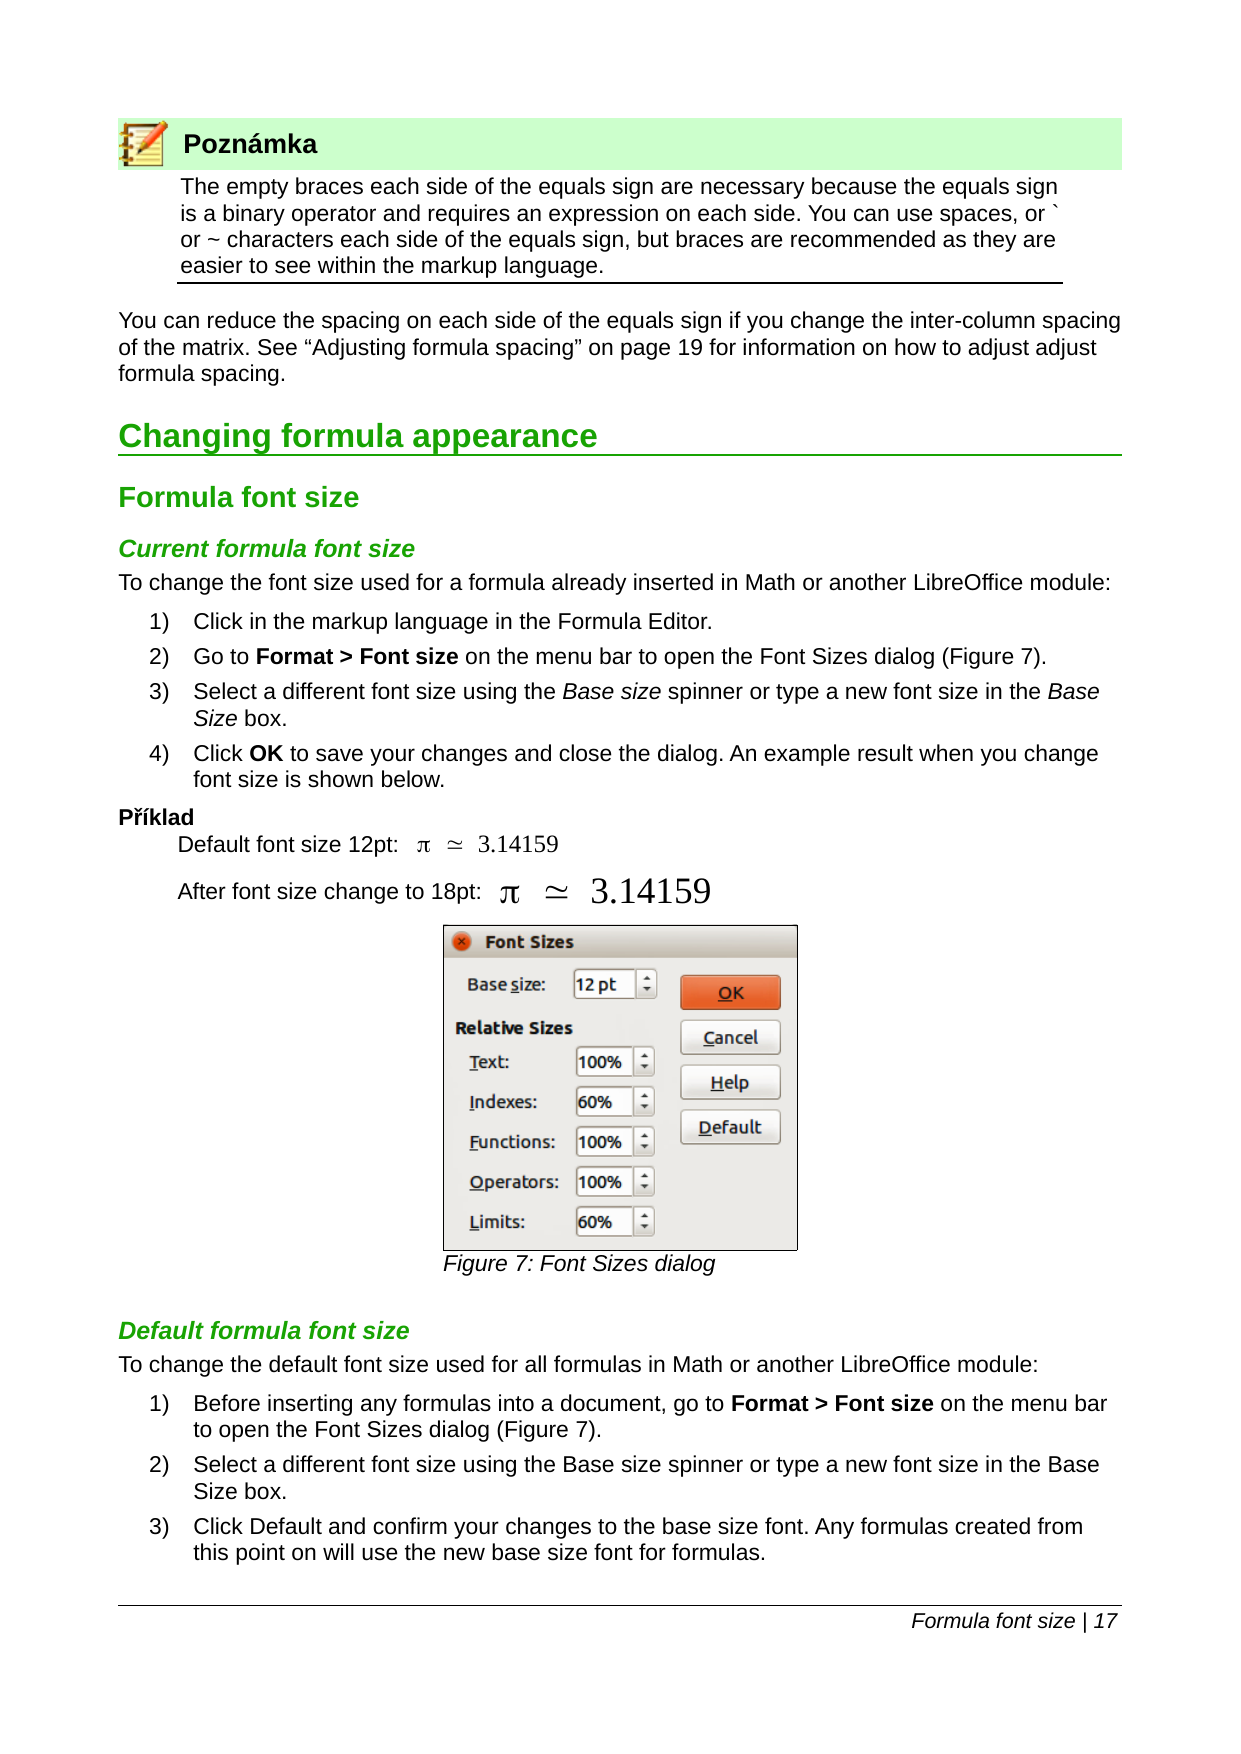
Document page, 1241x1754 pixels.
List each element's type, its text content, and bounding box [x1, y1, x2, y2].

text Příklad [118, 804, 1122, 831]
list Click in the markup language in the Formula Editor. [169, 608, 1122, 634]
subtitle Poznámka [118, 118, 1122, 170]
text Default font size 12pt: [177, 831, 1122, 858]
text Figure 7: Font Sizes dialog [443, 1251, 797, 1276]
text To change the font size used for a formula already inserted in Math or another LibreOffice module: [118, 569, 1122, 595]
subtitle Default formula font size [118, 1316, 1122, 1345]
subtitle Current formula font size [118, 534, 1122, 563]
list Click Default and confirm your changes to the base size font. Any formulas created from this point on will use the new base size font for formulas. [169, 1513, 1122, 1566]
text You can reduce the spacing on each side of the equals sign if you change the inter-column spacing of the matrix. See “Adjusting formula spacing” on page 19 for information on how to adjust adjust formula spacing. [118, 307, 1122, 386]
picture [119, 119, 170, 170]
text To change the default font size used for all formulas in Math or another LibreOffice module: [118, 1351, 1122, 1377]
text The empty braces each side of the equals sign are necessary because the equals sign is a binary operator and requires an expression on each side. You can use spaces, or ` or ~ characters each side of the equals sign, but braces are recommended as they are easier to see within the markup language. [177, 170, 1063, 282]
list Go to Format > Font size on the menu bar to open the Font Sizes dialog (Figure 7). [169, 643, 1122, 669]
list Select a different font size using the Base size spinner or type a new font size in the Base Size box. [169, 678, 1122, 731]
picture [444, 926, 797, 1250]
list Select a different font size using the Base size spinner or type a new font size in the Base Size box. [169, 1451, 1122, 1504]
text After font size change to 18pt: [177, 871, 1122, 912]
list Before inserting any formulas into a document, go to Format > Font size on the menu bar to open the Font Sizes dialog (Figure 7). [169, 1390, 1122, 1442]
list Click OK to save your changes and close the dialog. An example result when you change font size is shown below. [169, 740, 1122, 792]
subtitle Changing formula appearance [118, 416, 1122, 454]
subtitle Formula font size [118, 480, 1122, 514]
